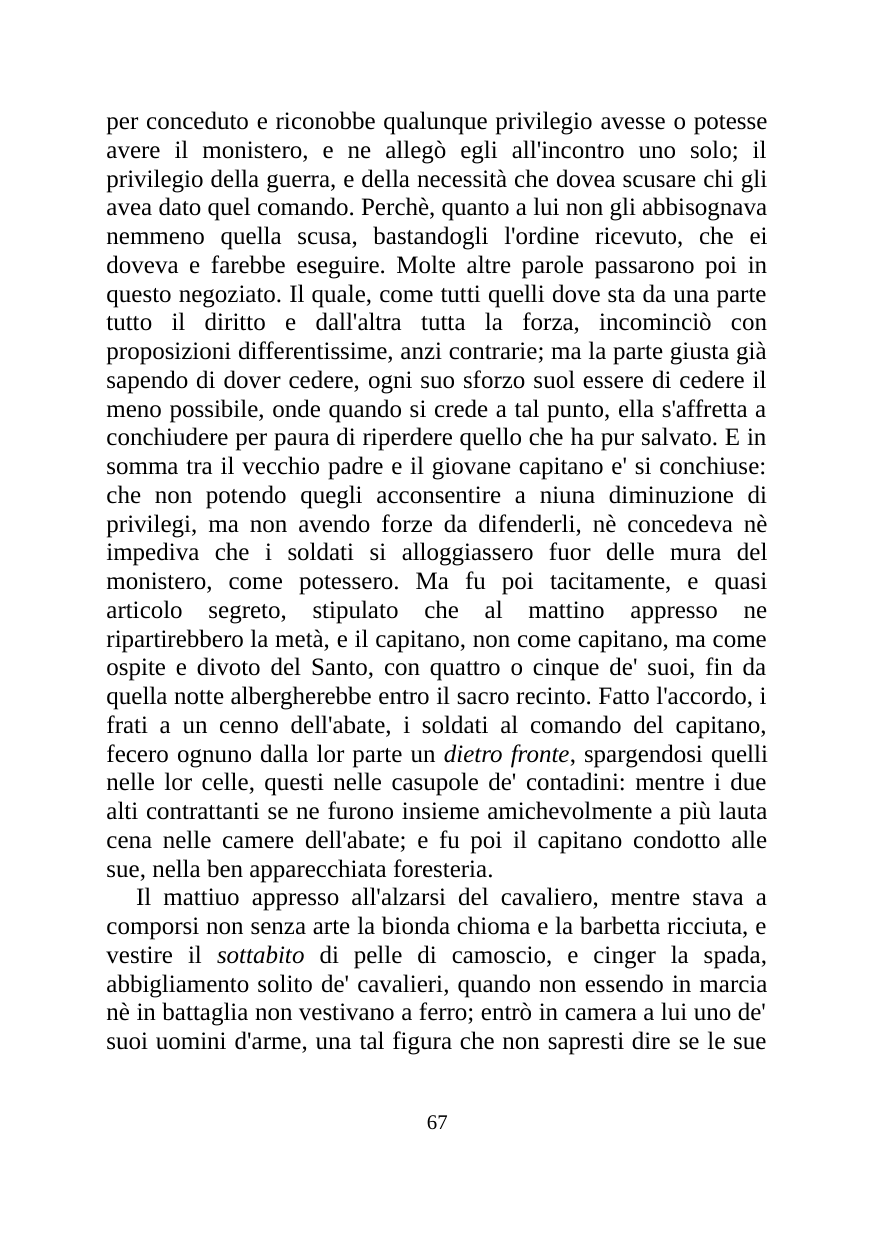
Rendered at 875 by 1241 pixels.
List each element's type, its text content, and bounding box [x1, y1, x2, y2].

text Il mattiuo appresso all'alzarsi del cavaliero, mentre stava a comporsi non senza arte la bionda chioma e la barbetta ricciuta, e vestire il sottabito di pelle di camoscio, e cinger la spada, abbigliamento solito de' cavalieri, quando non essendo in marcia nè in battaglia non vestivano a ferro; entrò in camera a lui uno de' suoi uomini d'arme, una tal figura che non sapresti dire se le sue [106, 882, 768, 1055]
text per conceduto e riconobbe qualunque privilegio avesse o potesse avere il monistero, e ne allegò egli all'incontro uno solo; il privilegio della guerra, e della necessità che dovea scusare chi gli avea dato quel comando. Perchè, quanto a lui non gli abbisognava nemmeno quella scusa, bastandogli l'ordine ricevuto, che ei doveva e farebbe eseguire. Molte altre parole passarono poi in questo negoziato. Il quale, come tutti quelli dove sta da una parte tutto il diritto e dall'altra tutta la forza, incominciò con proposizioni differentissime, anzi contrarie; ma la parte giusta già sapendo di dover cedere, ogni suo sforzo suol essere di cedere il meno possibile, onde quando si crede a tal punto, ella s'affretta a conchiudere per paura di riperdere quello che ha pur salvato. E in somma tra il vecchio padre e il giovane capitano e' si conchiuse: che non potendo quegli acconsentire a niuna diminuzione di privilegi, ma non avendo forze da difenderli, nè concedeva nè impediva che i soldati si alloggiassero fuor delle mura del monistero, come potessero. Ma fu poi tacitamente, e quasi articolo segreto, stipulato che al mattino appresso ne ripartirebbero la metà, e il capitano, non come capitano, ma come ospite e divoto del Santo, con quattro o cinque de' suoi, fin da quella notte albergherebbe entro il sacro recinto. Fatto l'accordo, i frati a un cenno dell'abate, i soldati al comando del capitano, fecero ognuno dalla lor parte un dietro fronte, spargendosi quelli nelle lor celle, questi nelle casupole de' contadini: mentre i due alti contrattanti se ne furono insieme amichevolmente a più lauta cena nelle camere dell'abate; e fu poi il capitano condotto alle sue, nella ben apparecchiata foresteria. [106, 106, 768, 882]
